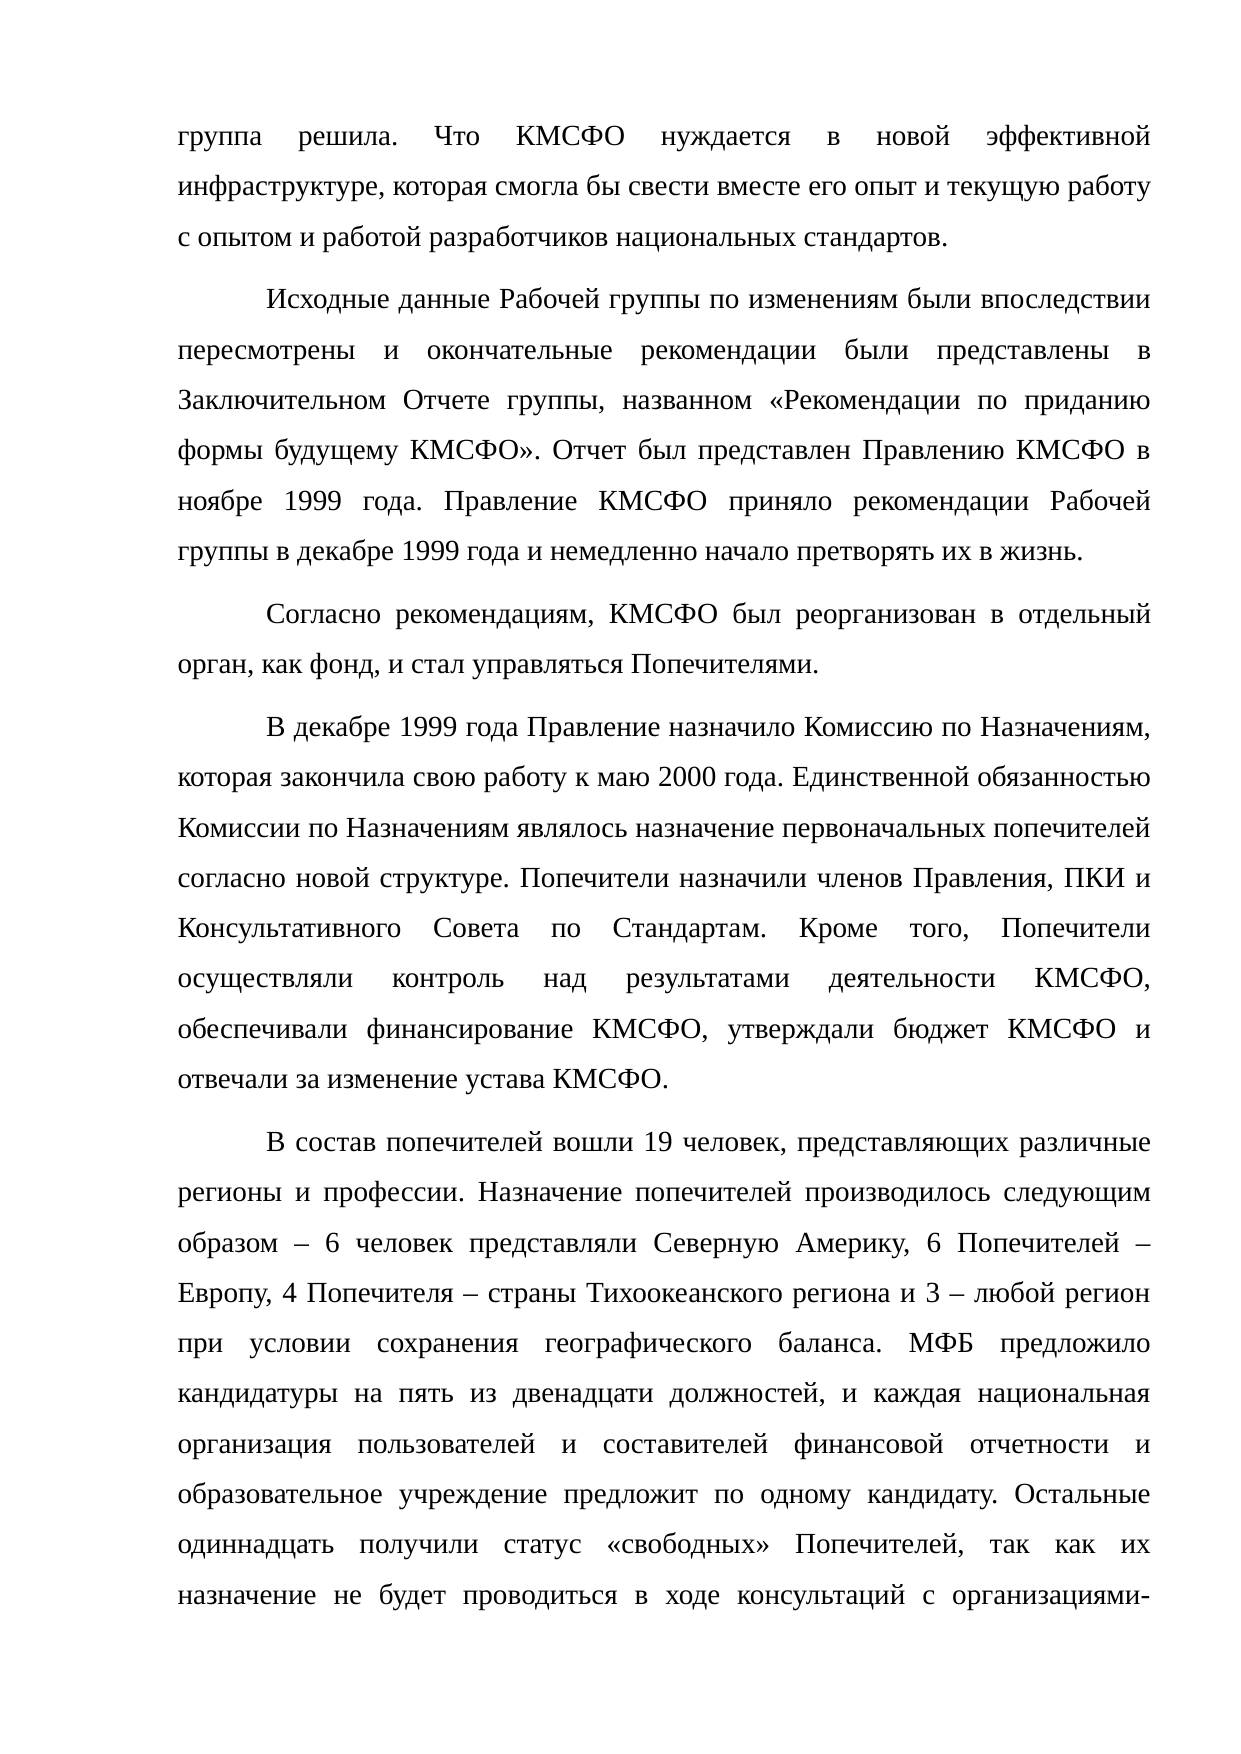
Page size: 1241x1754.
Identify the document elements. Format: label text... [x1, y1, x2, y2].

text В состав попечителей вошли 19 человек, представляющих различные регионы и профессии. Назначение попечителей производилось следующим образом – 6 человек представляли Северную Америку, 6 Попечителей – Европу, 4 Попечителя – страны Тихоокеанского региона и 3 – любой регион при условии сохранения географического баланса. МФБ предложило кандидатуры на пять из двенадцати должностей, и каждая национальная организация пользователей и составителей финансовой отчетности и образовательное учреждение предложит по одному кандидату. Остальные одиннадцать получили статус «свободных» Попечителей, так как их назначение не будет проводиться в ходе консультаций с организациями- [177, 1124, 1152, 1610]
text Согласно рекомендациям, КМСФО был реорганизован в отдельный орган, как фонд, и стал управляться Попечителями. [177, 596, 1152, 680]
text В декабре 1999 года Правление назначило Комиссию по Назначениям, которая закончила свою работу к маю 2000 года. Единственной обязанностью Комиссии по Назначениям являлось назначение первоначальных попечителей согласно новой структуре. Попечители назначили членов Правления, ПКИ и Консультативного Совета по Стандартам. Кроме того, Попечители осуществляли контроль над результатами деятельности КМСФО, обеспечивали финансирование КМСФО, утверждали бюджет КМСФО и отвечали за изменение устава КМСФО. [177, 709, 1152, 1095]
text Исходные данные Рабочей группы по изменениям были впоследствии пересмотрены и окончательные рекомендации были представлены в Заключительном Отчете группы, названном «Рекомендации по приданию формы будущему КМСФО». Отчет был представлен Правлению КМСФО в ноябре 1999 года. Правление КМСФО приняло рекомендации Рабочей группы в декабре 1999 года и немедленно начало претворять их в жизнь. [177, 282, 1152, 567]
text группа решила. Что КМСФО нуждается в новой эффективной инфраструктуре, которая смогла бы свести вместе его опыт и текущую работу с опытом и работой разработчиков национальных стандартов. [177, 118, 1152, 252]
